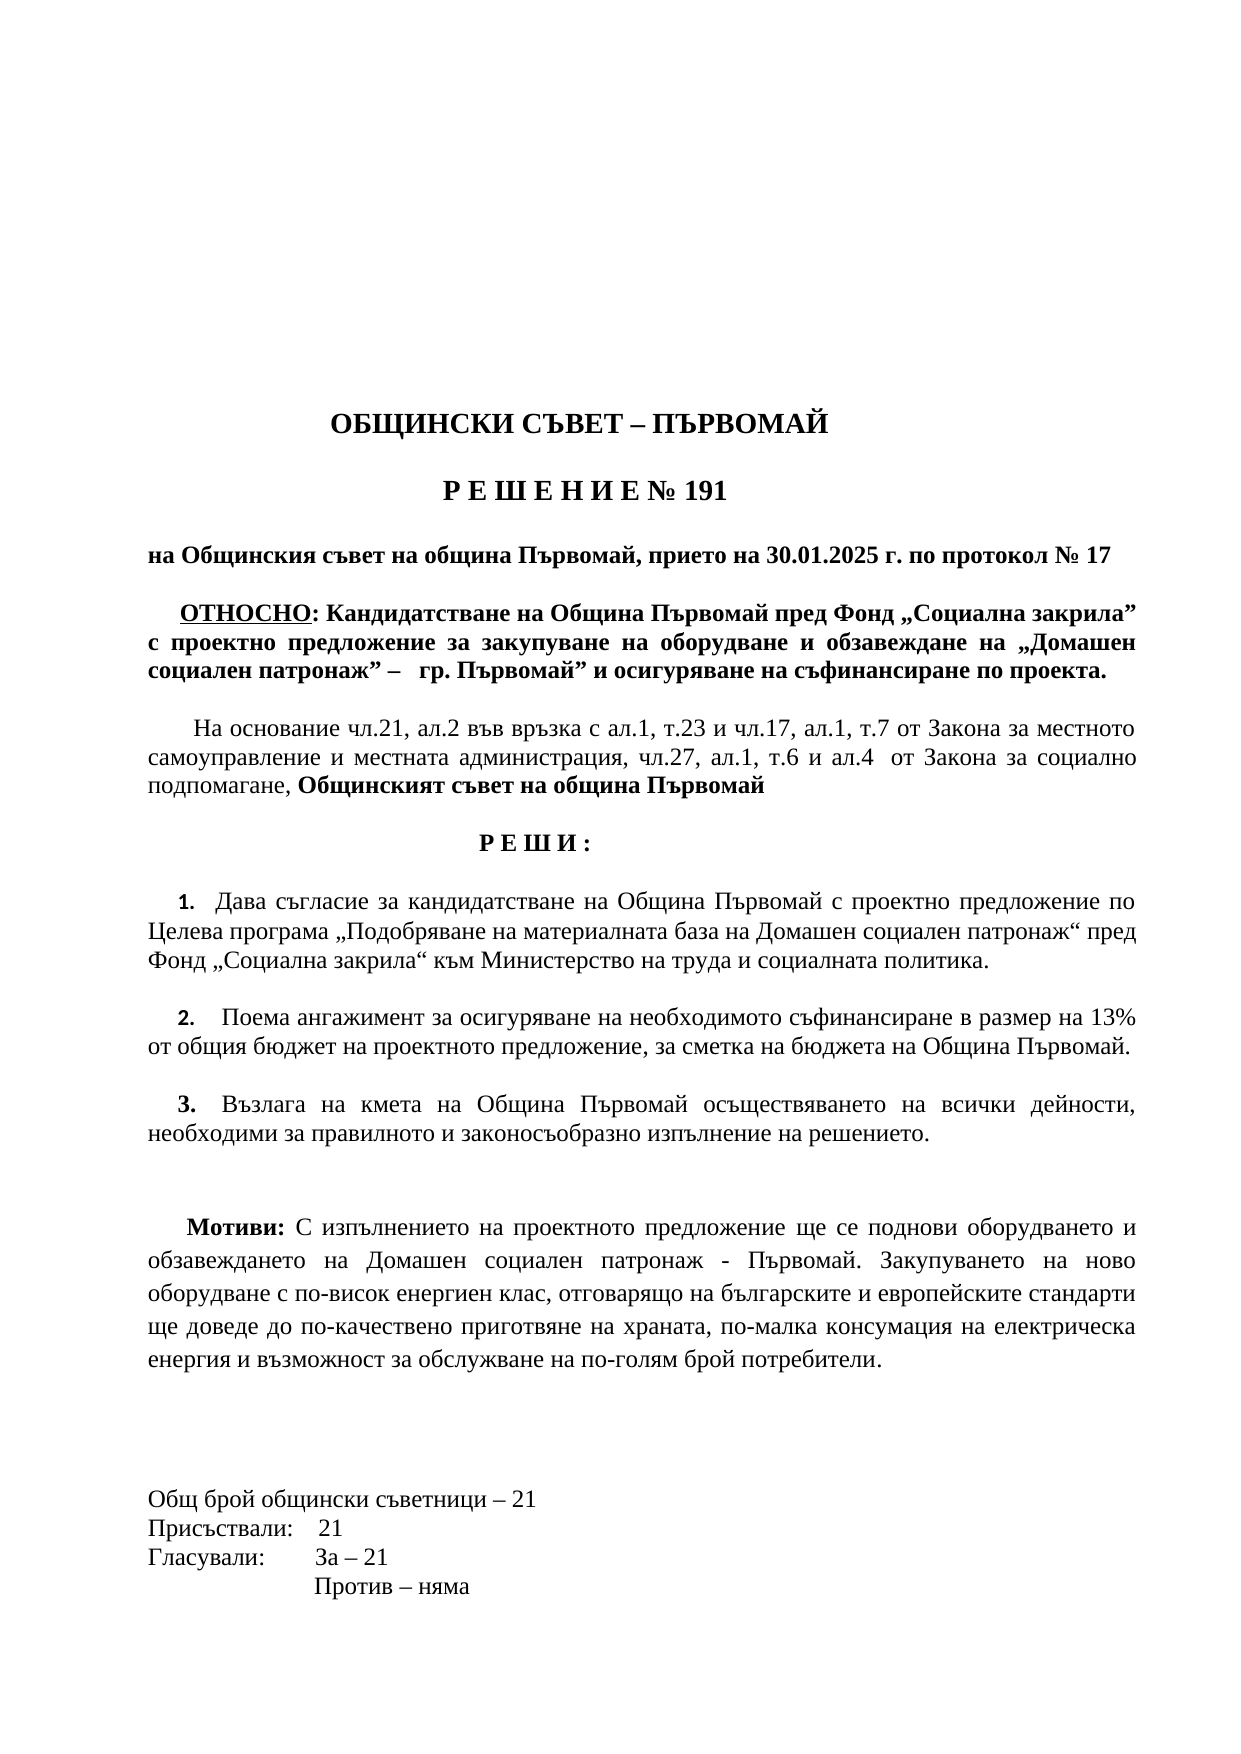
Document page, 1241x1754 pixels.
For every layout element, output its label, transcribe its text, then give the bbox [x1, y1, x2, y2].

text ОБЩИНСКИ СЪВЕТ – ПЪРВОМАЙ [148, 406, 1137, 440]
text Общ брой общински съветници – 21 [148, 1484, 1137, 1513]
list Възлага на кмета на Община Първомай осъществяването на всички дейности, необходими за правилното и законосъобразно изпълнение на решението. [148, 1089, 1137, 1146]
text на Общинския съвет на община Първомай, прието на 30.01.2025 г. по протокол № 17 [148, 541, 1137, 569]
text Р Е Ш И : [148, 828, 1137, 857]
text ОТНОСНО: Кандидатстване на Община Първомай пред Фонд „Социална закрила” с проектно предложение за закупуване на оборудване и обзавеждане на „Домашен социален патронаж” – гр. Първомай” и осигуряване на съфинансиране по проекта. [148, 598, 1137, 684]
text Гласували: За – 21 [148, 1542, 1137, 1571]
text Против – няма [148, 1571, 1137, 1599]
text На основание чл.21, ал.2 във връзка с ал.1, т.23 и чл.17, ал.1, т.7 от Закона за местното самоуправление и местната администрация, чл.27, ал.1, т.6 и ал.4 от Закона за социално подпомагане, Общинският съвет на община Първомай [148, 713, 1137, 799]
text Присъствали: 21 [148, 1513, 1137, 1542]
list Поема ангажимент за осигуряване на необходимото съфинансиране в размер на 13% от общия бюджет на проектното предложение, за сметка на бюджета на Община Първомай. [148, 1002, 1137, 1060]
text Мотиви: С изпълнението на проектното предложение ще се поднови оборудването и обзавеждането на Домашен социален патронаж - Първомай. Закупуването на ново оборудване с по-висок енергиен клас, отговарящо на българските и европейските стандарти ще доведе до по-качествено приготвяне на храната, по-малка консумация на електрическа енергия и възможност за обслужване на по-голям брой потребители. [148, 1212, 1137, 1373]
text Р Е Ш Е Н И Е № 191 [443, 473, 1137, 507]
list Дава съгласие за кандидатстване на Община Първомай с проектно предложение по Целева програма „Подобряване на материалната база на Домашен социален патронаж“ пред Фонд „Социална закрила“ към Министерство на труда и социалната политика. [148, 886, 1137, 973]
